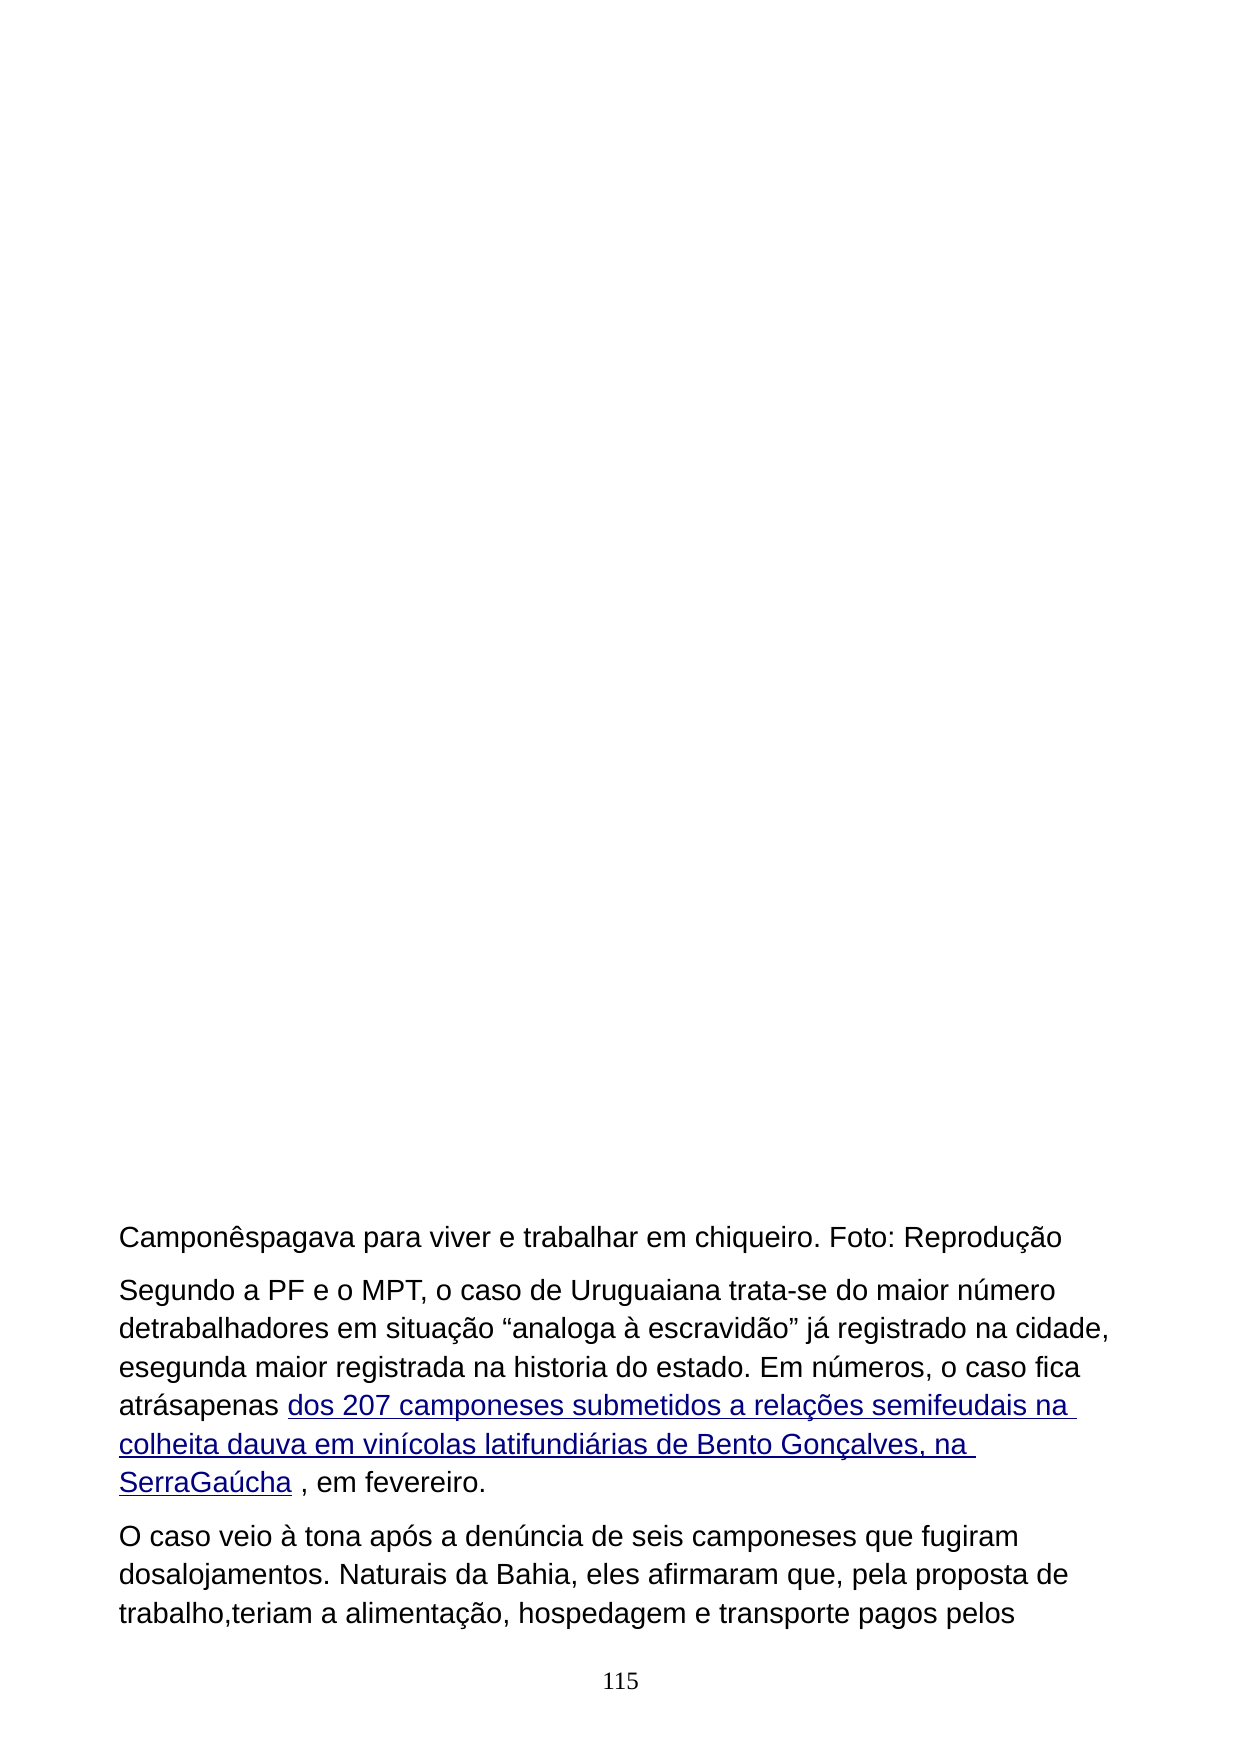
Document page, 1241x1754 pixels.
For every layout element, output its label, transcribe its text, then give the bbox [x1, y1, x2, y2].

text Camponêspagava para viver e trabalhar em chiqueiro. Foto: Reprodução [118, 118, 1122, 1253]
text Segundo a PF e o MPT, o caso de Uruguaiana trata-se do maior número detrabalhadores em situação “analoga à escravidão” já registrado na cidade, esegunda maior registrada na historia do estado. Em números, o caso fica atrásapenas dos 207 camponeses submetidos a relações semifeudais na colheita dauva em vinícolas latifundiárias de Bento Gonçalves, na SerraGaúcha , em fevereiro. [118, 1273, 1122, 1499]
text O caso veio à tona após a denúncia de seis camponeses que fugiram dosalojamentos. Naturais da Bahia, eles afirmaram que, pela proposta de trabalho,teriam a alimentação, hospedagem e transporte pagos pelos [118, 1519, 1122, 1629]
